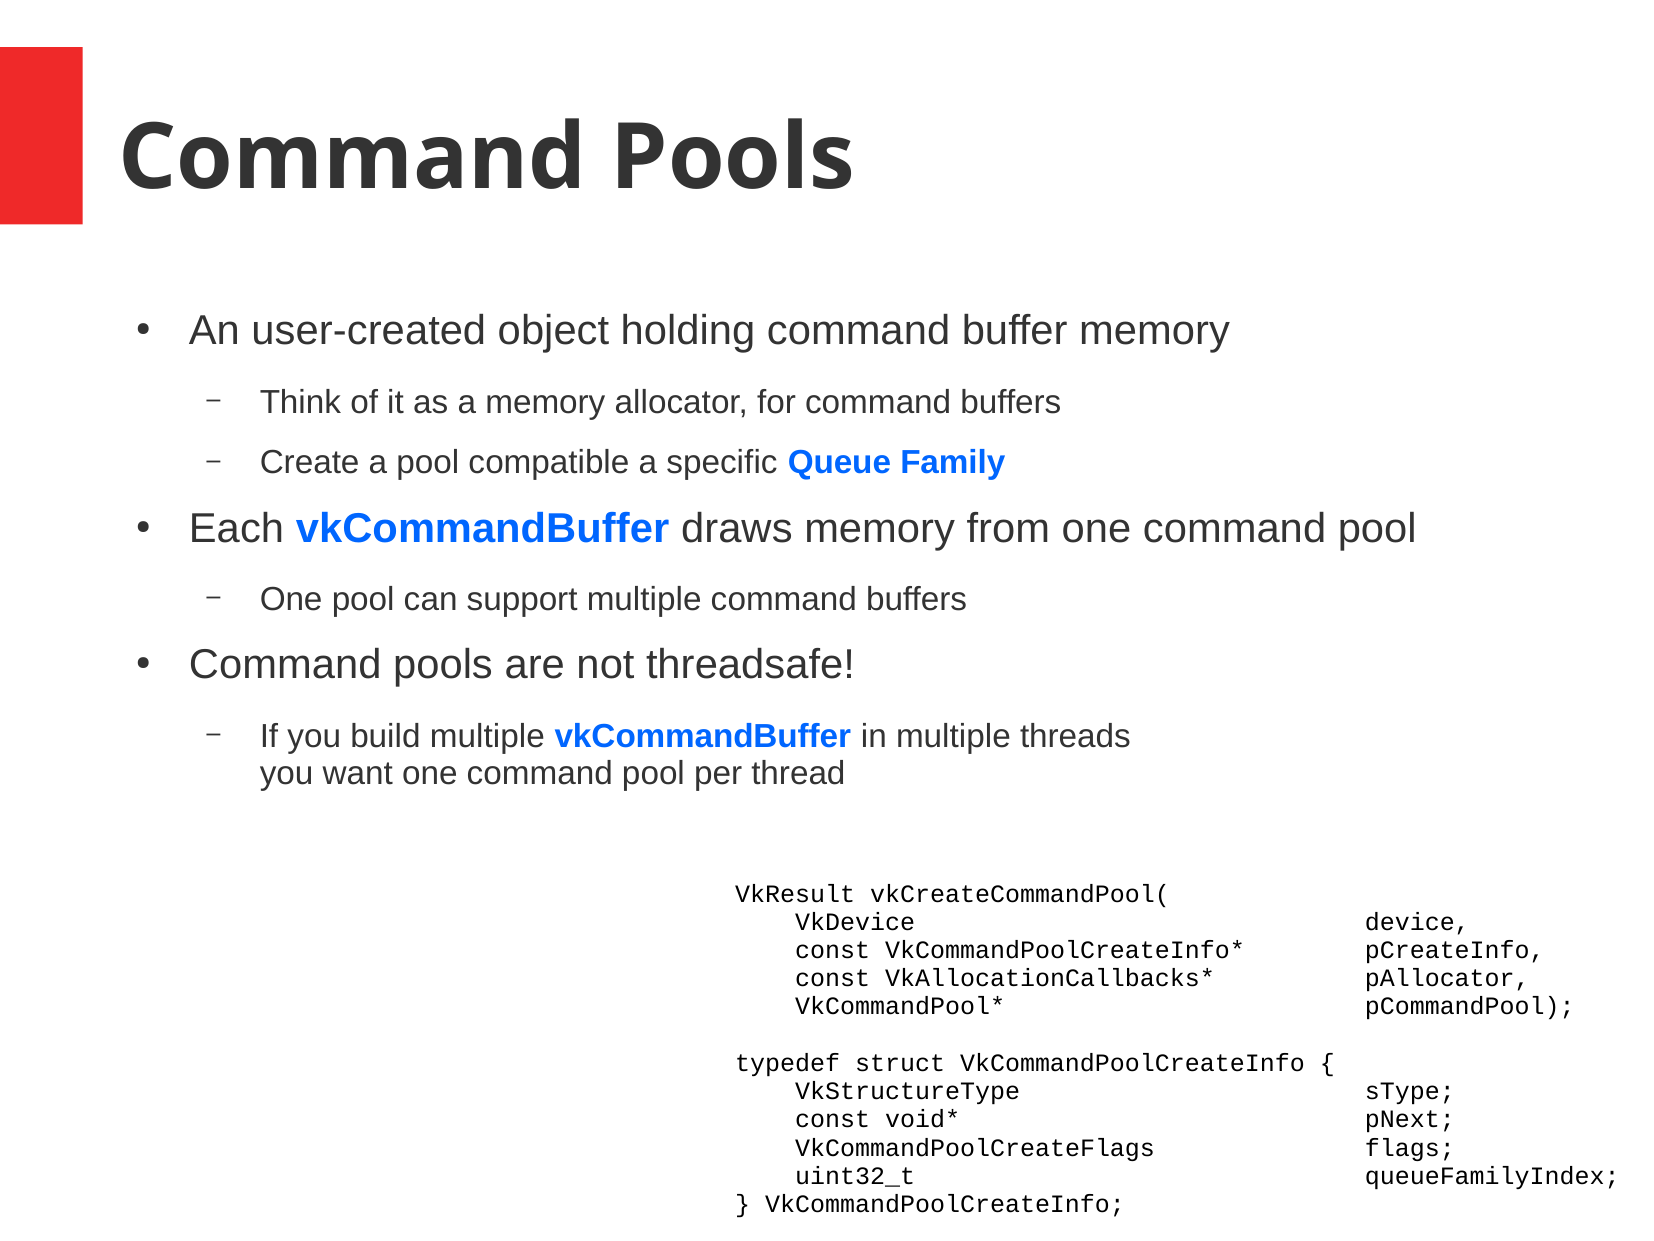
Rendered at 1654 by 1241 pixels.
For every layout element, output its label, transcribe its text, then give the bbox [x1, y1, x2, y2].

text_box VkResult vkCreateCommandPool( VkDevice device, const VkCommandPoolCreateInfo* pCreateInfo, const VkAllocationCallbacks* pAllocator, VkCommandPool* pCommandPool); typedef struct VkCommandPoolCreateInfo { VkStructureType sType; const void* pNext; VkCommandPoolCreateFlags flags; uint32_t queueFamilyIndex; } VkCommandPoolCreateInfo; [720, 874, 1654, 1241]
list An user-created object holding command buffer memory Think of it as a memory allocator, for command buffers Create a pool compatible a specific Queue Family Each vkCommandBuffer draws memory from one command pool One pool can support multiple command buffers Command pools are not threadsafe! If you build multiple vkCommandBuffer in multiple threads you want one command pool per thread [118, 307, 1583, 1074]
title Command Pools [118, 49, 1571, 257]
